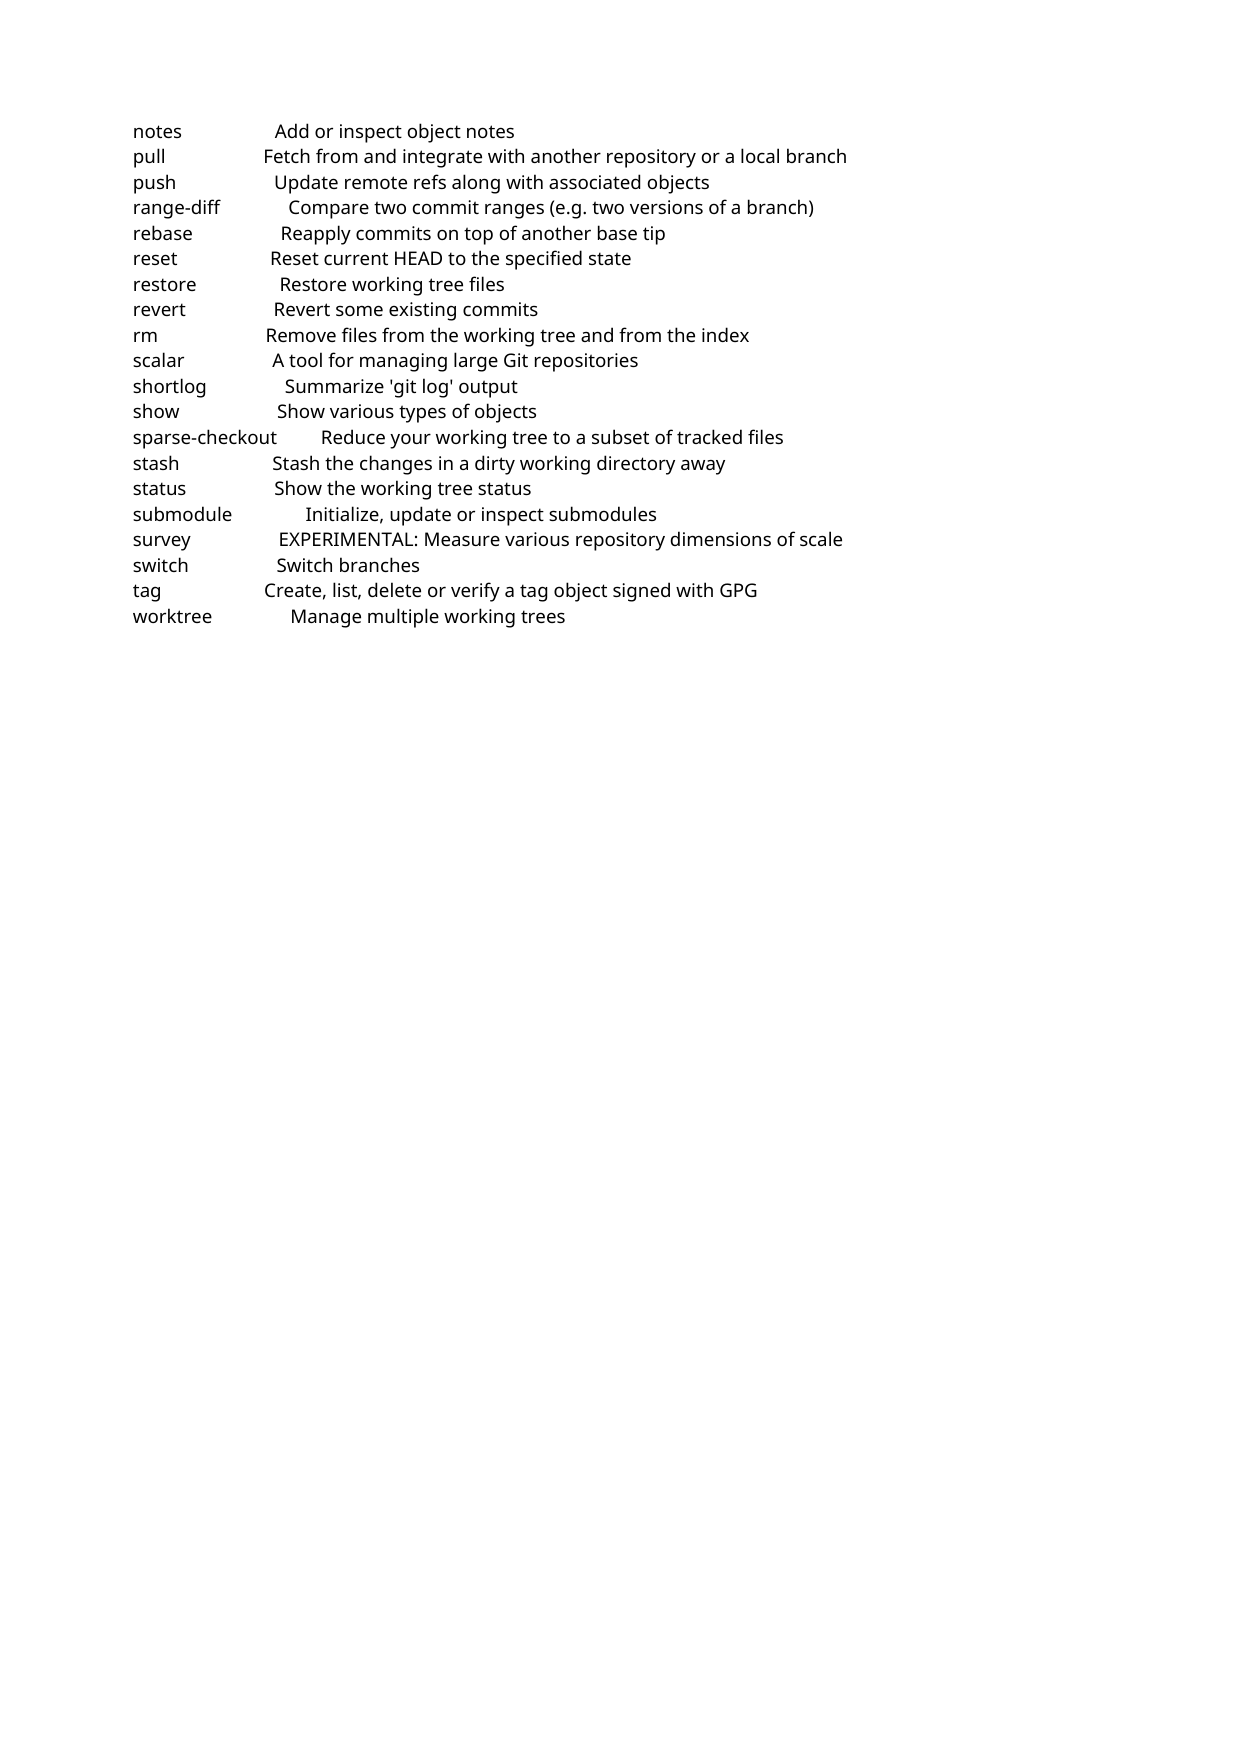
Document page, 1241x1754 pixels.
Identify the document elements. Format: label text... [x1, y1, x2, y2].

text rebase Reapply commits on top of another base tip [118, 220, 1122, 246]
text rm Remove files from the working tree and from the index [118, 322, 1122, 348]
text restore Restore working tree files [118, 271, 1122, 297]
text stash Stash the changes in a dirty working directory away [118, 450, 1122, 475]
text push Update remote refs along with associated objects [118, 169, 1122, 195]
text range-diff Compare two commit ranges (e.g. two versions of a branch) [118, 195, 1122, 220]
text tag Create, list, delete or verify a tag object signed with GPG [118, 577, 1122, 603]
text show Show various types of objects [118, 399, 1122, 424]
text submodule Initialize, update or inspect submodules [118, 501, 1122, 526]
text notes Add or inspect object notes [118, 118, 1122, 144]
text reset Reset current HEAD to the specified state [118, 246, 1122, 271]
text survey EXPERIMENTAL: Measure various repository dimensions of scale [118, 526, 1122, 552]
text sparse-checkout Reduce your working tree to a subset of tracked files [118, 424, 1122, 450]
text scalar A tool for managing large Git repositories [118, 348, 1122, 373]
text pull Fetch from and integrate with another repository or a local branch [118, 144, 1122, 169]
text switch Switch branches [118, 552, 1122, 577]
text shortlog Summarize 'git log' output [118, 373, 1122, 399]
text revert Revert some existing commits [118, 297, 1122, 322]
text worktree Manage multiple working trees [118, 603, 1122, 628]
text status Show the working tree status [118, 475, 1122, 501]
